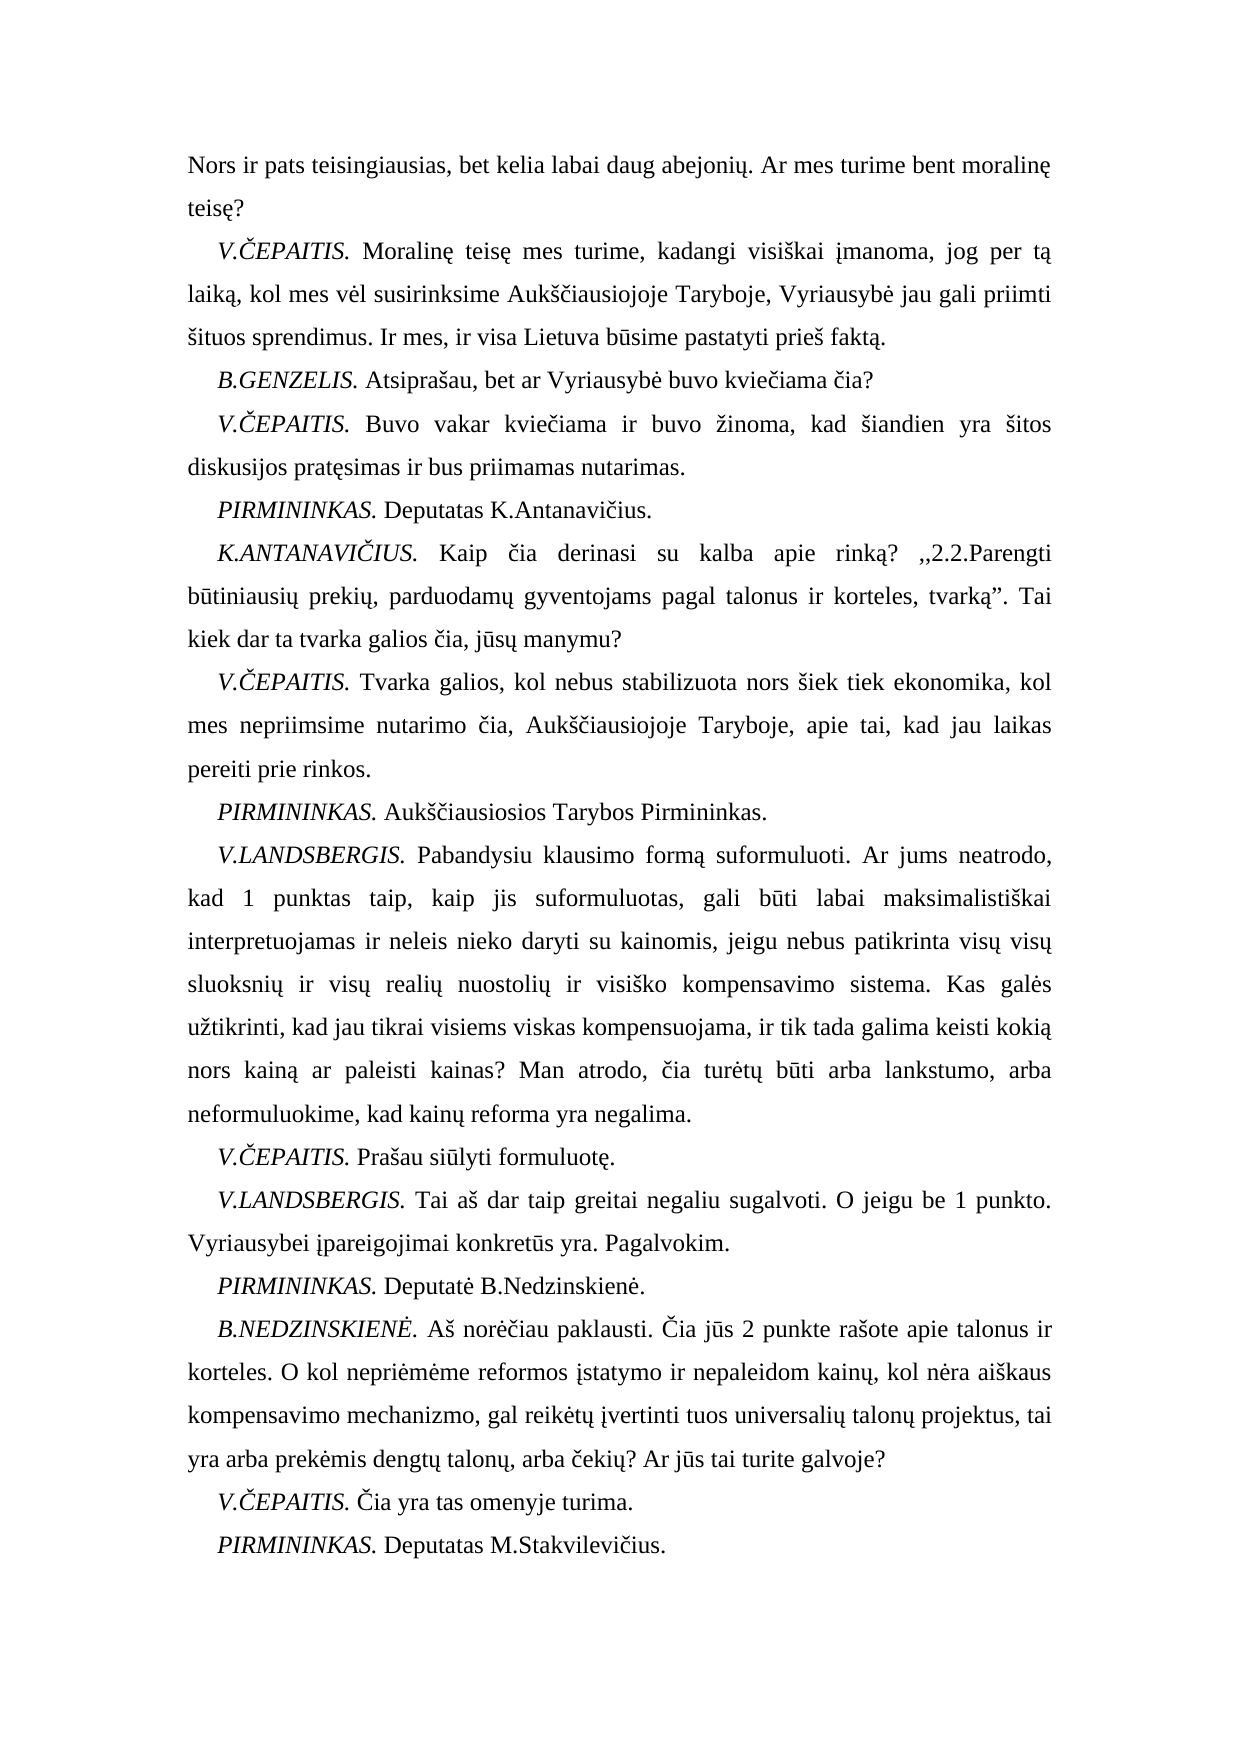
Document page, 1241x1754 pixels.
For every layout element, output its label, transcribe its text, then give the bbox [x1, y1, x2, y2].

text PIRMININKAS. Deputatas K.Antanavičius. [187, 495, 1053, 524]
text PIRMININKAS. Deputatas M.Stakvilevičius. [187, 1530, 1053, 1559]
text V.ČEPAITIS. Prašau siūlyti formuluotę. [187, 1142, 1053, 1171]
text V.LANDSBERGIS. Tai aš dar taip greitai negaliu sugalvoti. O jeigu be 1 punkto. Vyriausybei įpareigojimai konkretūs yra. Pagalvokim. [187, 1185, 1053, 1257]
text V.ČEPAITIS. Čia yra tas omenyje turima. [187, 1487, 1053, 1516]
text V.ČEPAITIS. Tvarka galios, kol nebus stabilizuota nors šiek tiek ekonomika, kol mes nepriimsime nutarimo čia, Aukščiausiojoje Taryboje, apie tai, kad jau laikas pereiti prie rinkos. [187, 667, 1053, 782]
text K.ANTANAVIČIUS. Kaip čia derinasi su kalba apie rinką? ,,2.2.Parengti būtiniausių prekių, parduodamų gyventojams pagal talonus ir korteles, tvarką”. Tai kiek dar ta tvarka galios čia, jūsų manymu? [187, 538, 1053, 653]
text B.NEDZINSKIENĖ. Aš norėčiau paklausti. Čia jūs 2 punkte rašote apie talonus ir korteles. O kol nepriėmėme reformos įstatymo ir nepaleidom kainų, kol nėra aiškaus kompensavimo mechanizmo, gal reikėtų įvertinti tuos universalių talonų projektus, tai yra arba prekėmis dengtų talonų, arba čekių? Ar jūs tai turite galvoje? [187, 1314, 1053, 1472]
text PIRMININKAS. Deputatė B.Nedzinskienė. [187, 1271, 1053, 1300]
text V.LANDSBERGIS. Pabandysiu klausimo formą suformuluoti. Ar jums neatrodo, kad 1 punktas taip, kaip jis suformuluotas, gali būti labai maksimalistiškai interpretuojamas ir neleis nieko daryti su kainomis, jeigu nebus patikrinta visų visų sluoksnių ir visų realių nuostolių ir visiško kompensavimo sistema. Kas galės užtikrinti, kad jau tikrai visiems viskas kompensuojama, ir tik tada galima keisti kokią nors kainą ar paleisti kainas? Man atrodo, čia turėtų būti arba lankstumo, arba neformuluokime, kad kainų reforma yra negalima. [187, 840, 1053, 1127]
text PIRMININKAS. Aukščiausiosios Tarybos Pirmininkas. [187, 797, 1053, 826]
text Nors ir pats teisingiausias, bet kelia labai daug abejonių. Ar mes turime bent moralinę teisę? [187, 150, 1053, 222]
text V.ČEPAITIS. Moralinę teisę mes turime, kadangi visiškai įmanoma, jog per tą laiką, kol mes vėl susirinksime Aukščiausiojoje Taryboje, Vyriausybė jau gali priimti šituos sprendimus. Ir mes, ir visa Lietuva būsime pastatyti prieš faktą. [187, 236, 1053, 351]
text V.ČEPAITIS. Buvo vakar kviečiama ir buvo žinoma, kad šiandien yra šitos diskusijos pratęsimas ir bus priimamas nutarimas. [187, 409, 1053, 481]
text B.GENZELIS. Atsiprašau, bet ar Vyriausybė buvo kviečiama čia? [187, 366, 1053, 394]
